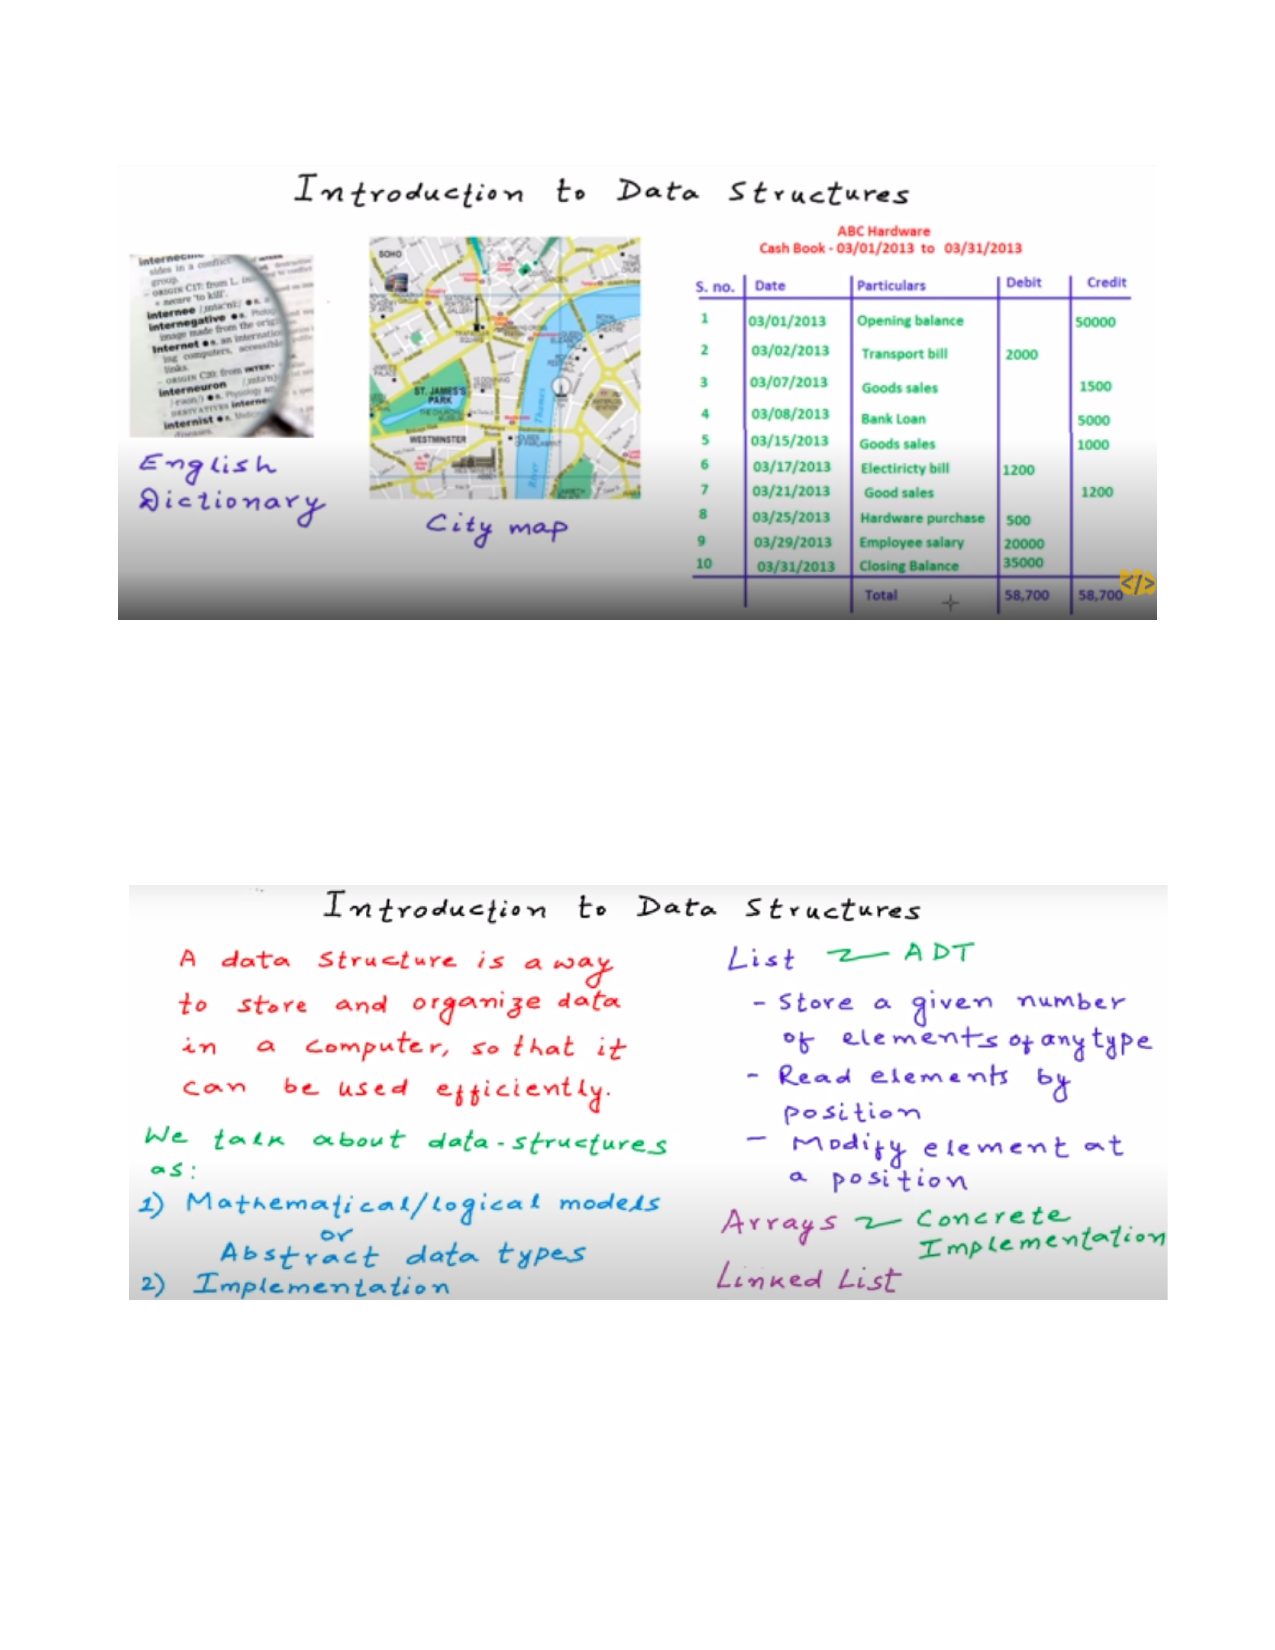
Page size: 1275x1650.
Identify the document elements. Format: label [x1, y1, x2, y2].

picture [118, 165, 1157, 620]
picture [129, 885, 1168, 1300]
